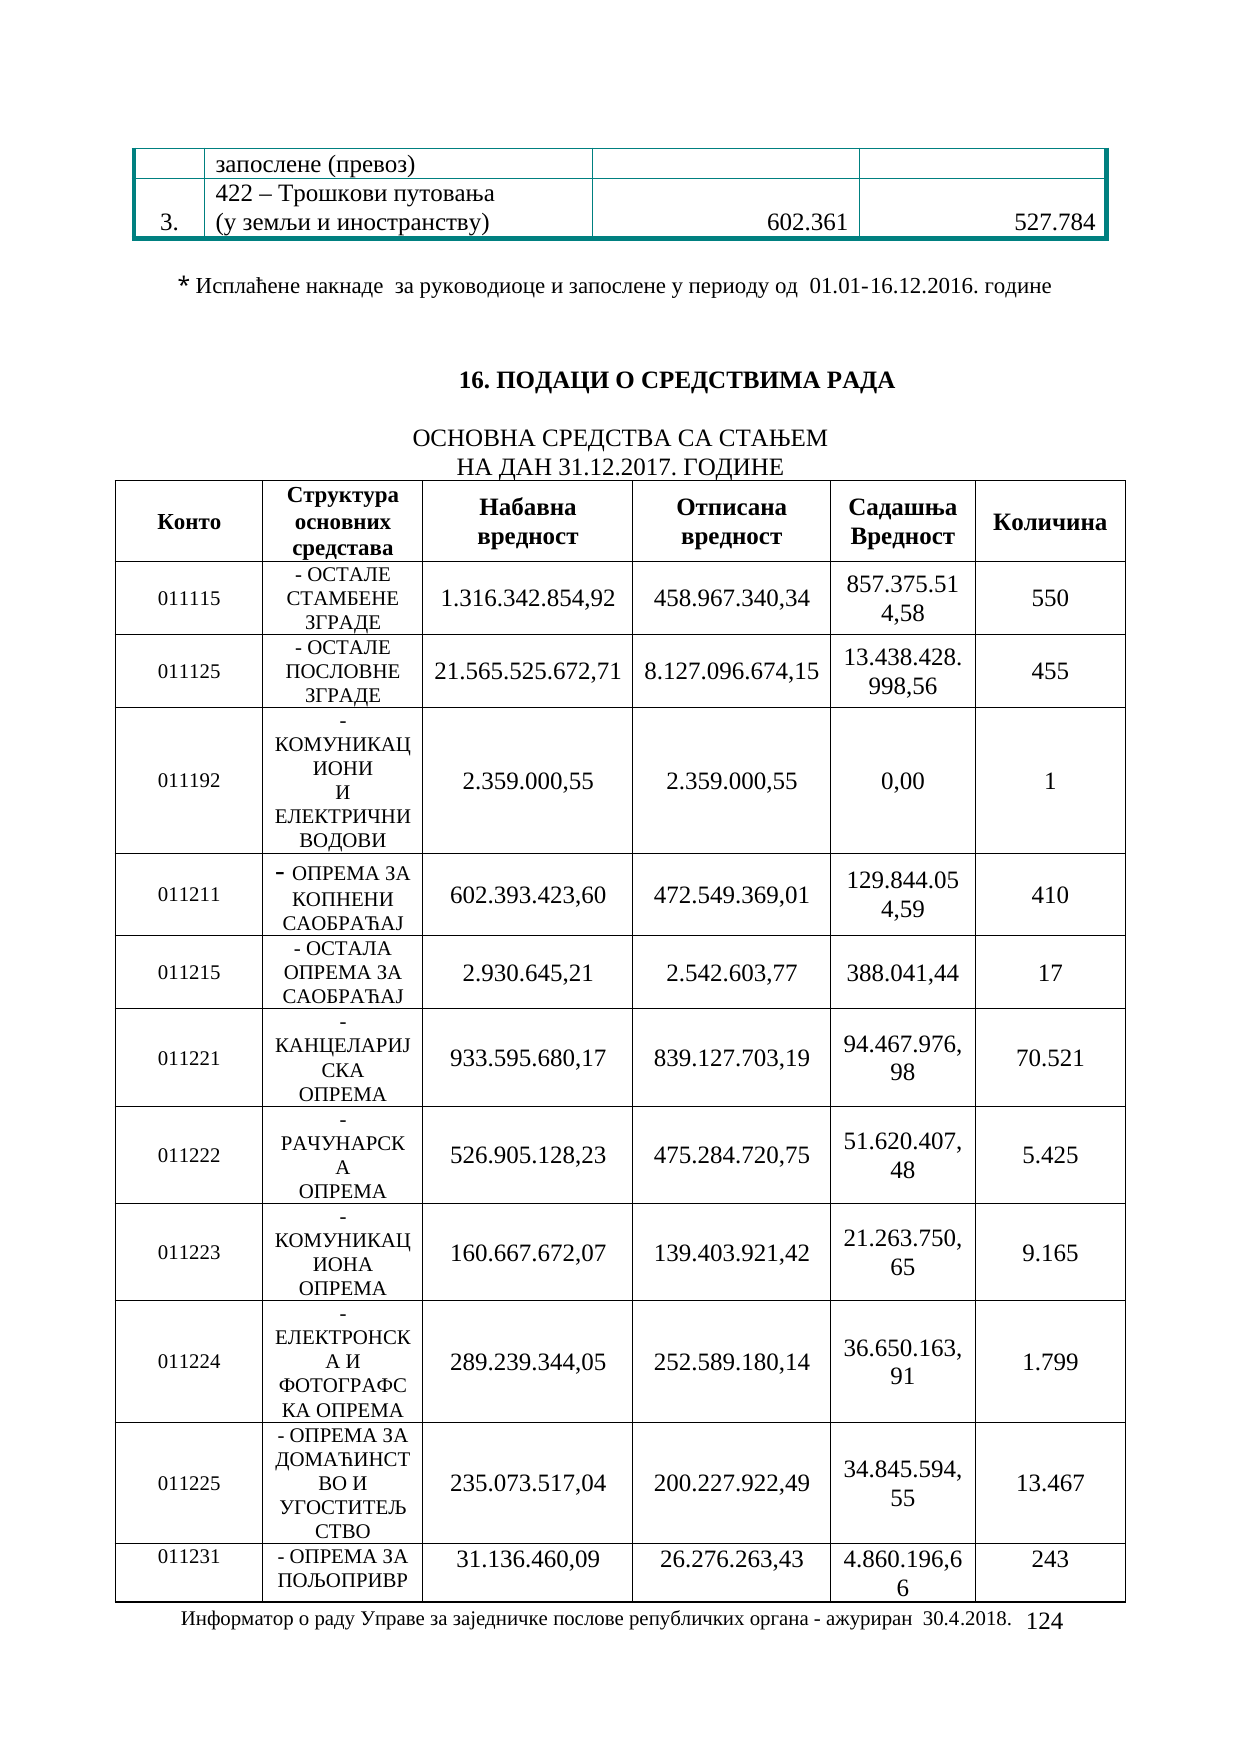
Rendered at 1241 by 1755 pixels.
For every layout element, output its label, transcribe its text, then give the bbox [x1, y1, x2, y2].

table_cell - КОМУНИКАЦИОНИ И ЕЛЕКТРИЧНИ ВОДОВИ [263, 708, 422, 852]
table_cell 94.467.976,98 [831, 1009, 975, 1106]
table_header Структура основних средстава [263, 481, 422, 561]
table_cell 9.165 [976, 1204, 1125, 1300]
table_cell - КАНЦЕЛАРИЈСКА ОПРЕМА [263, 1009, 422, 1106]
text НА ДАН 31.12.2017. ГОДИНЕ [177, 452, 1063, 480]
table_cell [593, 149, 859, 177]
table_cell 455 [976, 635, 1125, 707]
table_cell 129.844.054,59 [831, 854, 975, 935]
table_cell [860, 149, 1104, 177]
table_header Количина [976, 481, 1125, 561]
table_cell 21.263.750,65 [831, 1204, 975, 1300]
table_cell 0,00 [831, 708, 975, 852]
table_cell - ОСТАЛЕ СТАМБЕНЕ ЗГРАДЕ [263, 562, 422, 634]
table_cell 289.239.344,05 [423, 1301, 632, 1422]
table_cell 21.565.525.672,71 [423, 635, 632, 707]
table_cell - ЕЛЕКТРОНСКА И ФОТОГРАФСКА ОПРЕМА [263, 1301, 422, 1422]
table_cell 70.521 [976, 1009, 1125, 1106]
table_cell 139.403.921,42 [633, 1204, 830, 1300]
table_header Садашња Вредност [831, 481, 975, 561]
text * Исплаћене накнаде за руководиоце и запослене у периоду од 01.01-16.12.2016. године [177, 269, 1063, 301]
table_cell 011115 [116, 562, 262, 634]
table_cell 160.667.672,07 [423, 1204, 632, 1300]
table_cell 422 – Трошкови путовања (у земљи и иностранству) [205, 179, 592, 236]
table_cell 458.967.340,34 [633, 562, 830, 634]
table_cell 011223 [116, 1204, 262, 1300]
table_cell 011215 [116, 936, 262, 1008]
table_cell - ОПРЕМА ЗА КОПНЕНИ САОБРАЋАЈ [263, 854, 422, 935]
table_cell 243 [976, 1544, 1125, 1601]
table_header Набавна вредност [423, 481, 632, 561]
table_cell 011231 [116, 1544, 262, 1601]
table_cell - ОПРЕМА ЗА ДОМАЋИНСТВО И УГОСТИТЕЉСТВО [263, 1423, 422, 1543]
table_cell 410 [976, 854, 1125, 935]
table_cell 526.905.128,23 [423, 1107, 632, 1203]
table_cell 011221 [116, 1009, 262, 1106]
table_cell 17 [976, 936, 1125, 1008]
table_cell 36.650.163,91 [831, 1301, 975, 1422]
table_cell - ОПРЕМА ЗА ПОЉОПРИВР [263, 1544, 422, 1601]
table_cell 011125 [116, 635, 262, 707]
table_cell 3. [136, 179, 204, 236]
table_cell 011225 [116, 1423, 262, 1543]
table_cell 011192 [116, 708, 262, 852]
table_cell 31.136.460,09 [423, 1544, 632, 1601]
table_cell 5.425 [976, 1107, 1125, 1203]
table_cell 011211 [116, 854, 262, 935]
table_cell 8.127.096.674,15 [633, 635, 830, 707]
table_cell 1.799 [976, 1301, 1125, 1422]
table_cell 475.284.720,75 [633, 1107, 830, 1203]
table_cell 2.930.645,21 [423, 936, 632, 1008]
text 16. ПОДАЦИ О СРЕДСТВИМА РАДА [177, 365, 1063, 394]
table_cell 51.620.407,48 [831, 1107, 975, 1203]
table_cell 602.361 [593, 179, 859, 236]
table_cell [136, 149, 204, 177]
table_cell 011224 [116, 1301, 262, 1422]
table_cell 13.438.428.998,56 [831, 635, 975, 707]
table_cell - РАЧУНАРСКА ОПРЕМА [263, 1107, 422, 1203]
table_cell 200.227.922,49 [633, 1423, 830, 1543]
table_cell - КОМУНИКАЦИОНА ОПРЕМА [263, 1204, 422, 1300]
table_header Конто [116, 481, 262, 561]
table_cell запослене (превоз) [205, 149, 592, 177]
table_cell 2.359.000,55 [633, 708, 830, 852]
table_cell 857.375.514,58 [831, 562, 975, 634]
table_cell 527.784 [860, 179, 1104, 236]
table_cell - ОСТАЛЕ ПОСЛОВНЕ ЗГРАДЕ [263, 635, 422, 707]
table_cell 472.549.369,01 [633, 854, 830, 935]
table_cell 839.127.703,19 [633, 1009, 830, 1106]
table_cell 2.542.603,77 [633, 936, 830, 1008]
table_cell 13.467 [976, 1423, 1125, 1543]
table_cell 252.589.180,14 [633, 1301, 830, 1422]
table_cell 388.041,44 [831, 936, 975, 1008]
table_cell 602.393.423,60 [423, 854, 632, 935]
table_cell 34.845.594,55 [831, 1423, 975, 1543]
table_cell 4.860.196,66 [831, 1544, 975, 1601]
table_cell 933.595.680,17 [423, 1009, 632, 1106]
table_cell 1.316.342.854,92 [423, 562, 632, 634]
table_header Отписана вредност [633, 481, 830, 561]
table_cell - ОСТАЛА ОПРЕМА ЗА САОБРАЋАЈ [263, 936, 422, 1008]
table_cell 1 [976, 708, 1125, 852]
table_cell 2.359.000,55 [423, 708, 632, 852]
table_cell 26.276.263,43 [633, 1544, 830, 1601]
table_cell 011222 [116, 1107, 262, 1203]
table_cell 550 [976, 562, 1125, 634]
text ОСНОВНА СРЕДСТВА СА СТАЊЕМ [177, 423, 1063, 452]
table_cell 235.073.517,04 [423, 1423, 632, 1543]
